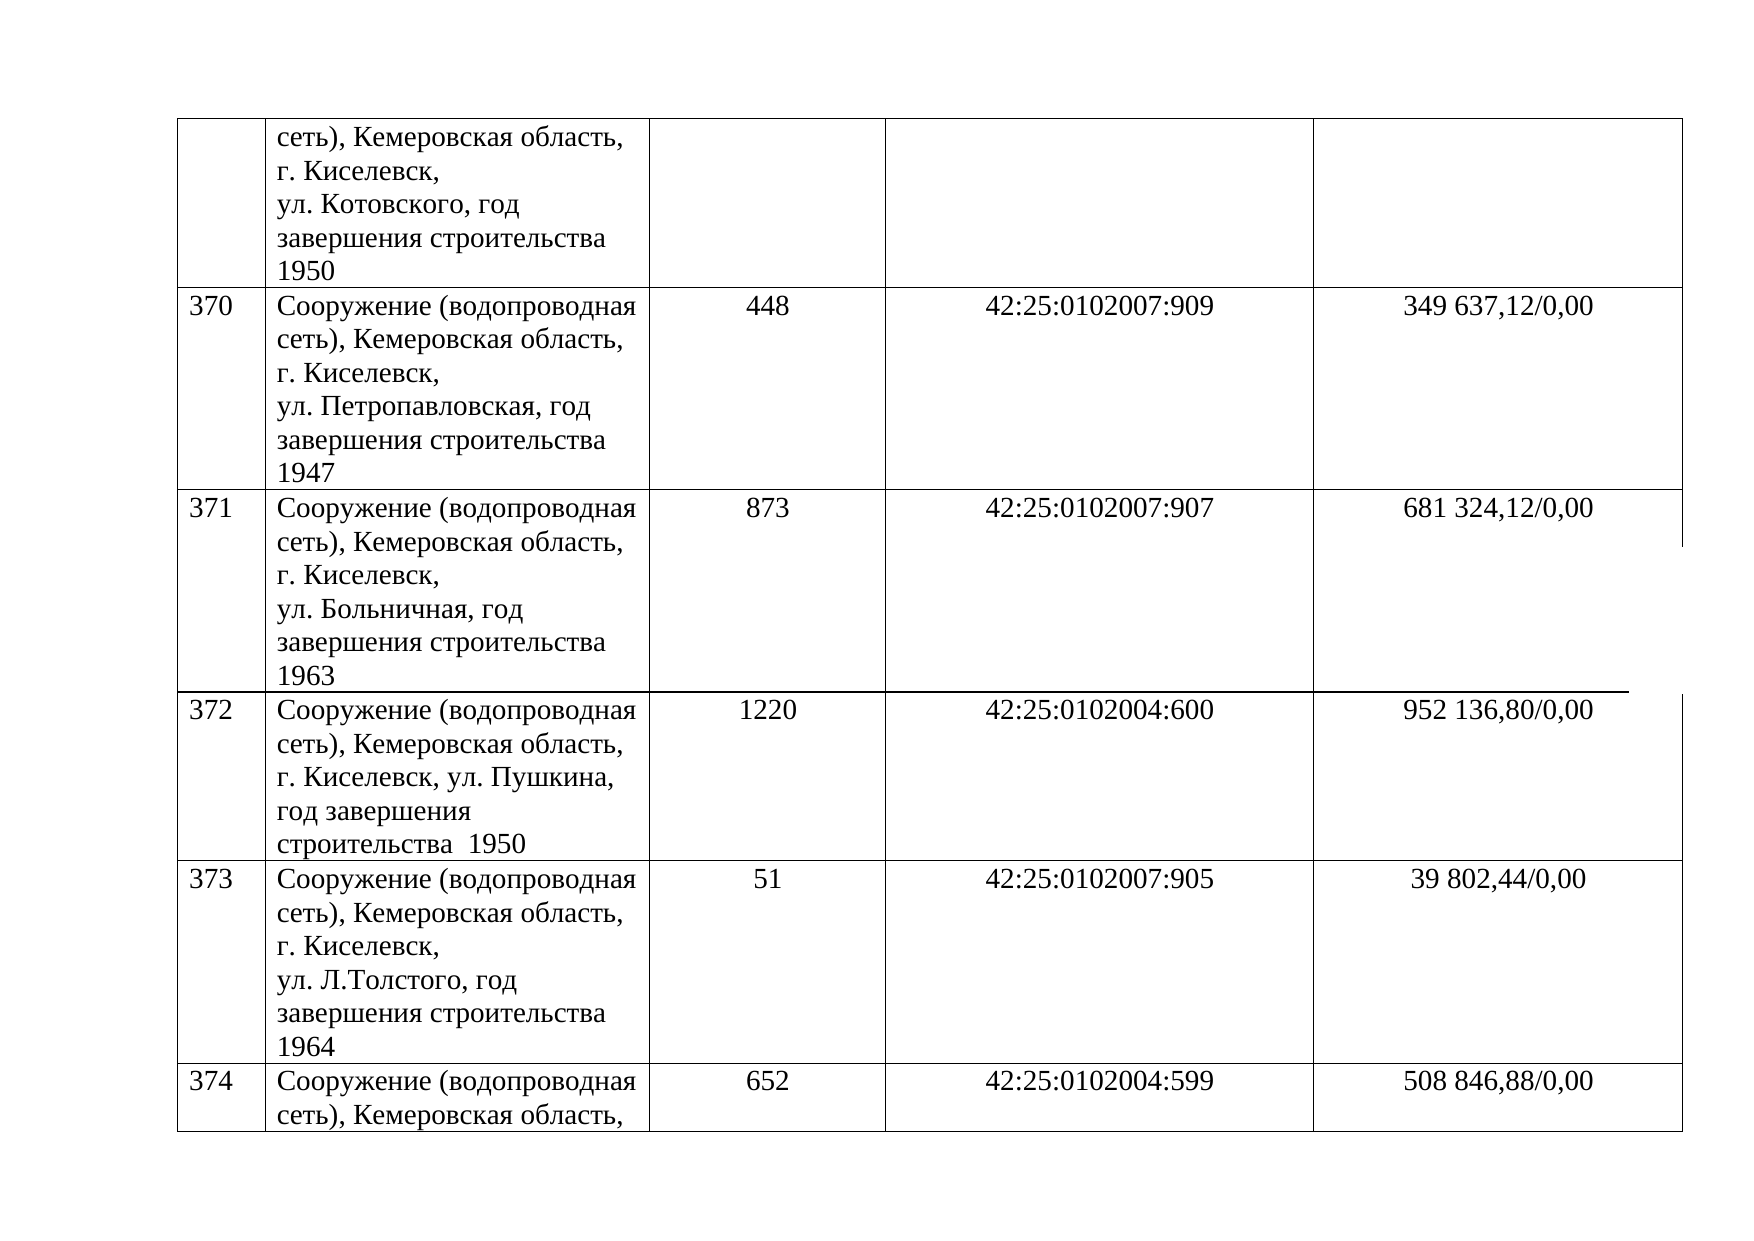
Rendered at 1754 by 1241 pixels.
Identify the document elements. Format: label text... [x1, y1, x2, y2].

table_cell 873 [650, 490, 885, 691]
table_cell 42:25:0102007:907 [886, 490, 1313, 691]
table_cell [178, 119, 265, 287]
table_cell 448 [650, 288, 885, 489]
table_cell Сооружение (водопроводная сеть), Кемеровская область, г. Киселевск, ул. Л.Толстого, год завершения строительства 1964 [266, 861, 649, 1062]
table_cell 51 [650, 861, 885, 1062]
table_cell 508 846,88/0,00 [1314, 1064, 1682, 1131]
table_cell 681 324,12/0,00 [1314, 490, 1682, 691]
table_cell 349 637,12/0,00 [1314, 288, 1682, 489]
table_cell 952 136,80/0,00 [1314, 693, 1682, 860]
table_cell 374 [178, 1064, 265, 1131]
table_cell сеть), Кемеровская область, г. Киселевск, ул. Котовского, год завершения строительства 1950 [266, 119, 649, 287]
table_cell Сооружение (водопроводная сеть), Кемеровская область, [266, 1064, 649, 1131]
table_cell [886, 119, 1313, 287]
table_cell [1314, 119, 1682, 287]
table_cell 42:25:0102004:599 [886, 1064, 1313, 1131]
table_cell 370 [178, 288, 265, 489]
table_cell 373 [178, 861, 265, 1062]
table_cell 42:25:0102004:600 [886, 693, 1313, 860]
table_cell 371 [178, 490, 265, 691]
table_cell Сооружение (водопроводная сеть), Кемеровская область, г. Киселевск, ул. Пушкина, год завершения строительства 1950 [266, 693, 649, 860]
table_cell 39 802,44/0,00 [1314, 861, 1682, 1062]
table_cell 372 [178, 693, 265, 860]
table_cell 1220 [650, 693, 885, 860]
table_cell 42:25:0102007:909 [886, 288, 1313, 489]
table_cell 652 [650, 1064, 885, 1131]
table_cell 42:25:0102007:905 [886, 861, 1313, 1062]
table_cell Сооружение (водопроводная сеть), Кемеровская область, г. Киселевск, ул. Больничная, год завершения строительства 1963 [266, 490, 649, 691]
table_cell [650, 119, 885, 287]
table_cell Сооружение (водопроводная сеть), Кемеровская область, г. Киселевск, ул. Петропавловская, год завершения строительства 1947 [266, 288, 649, 489]
